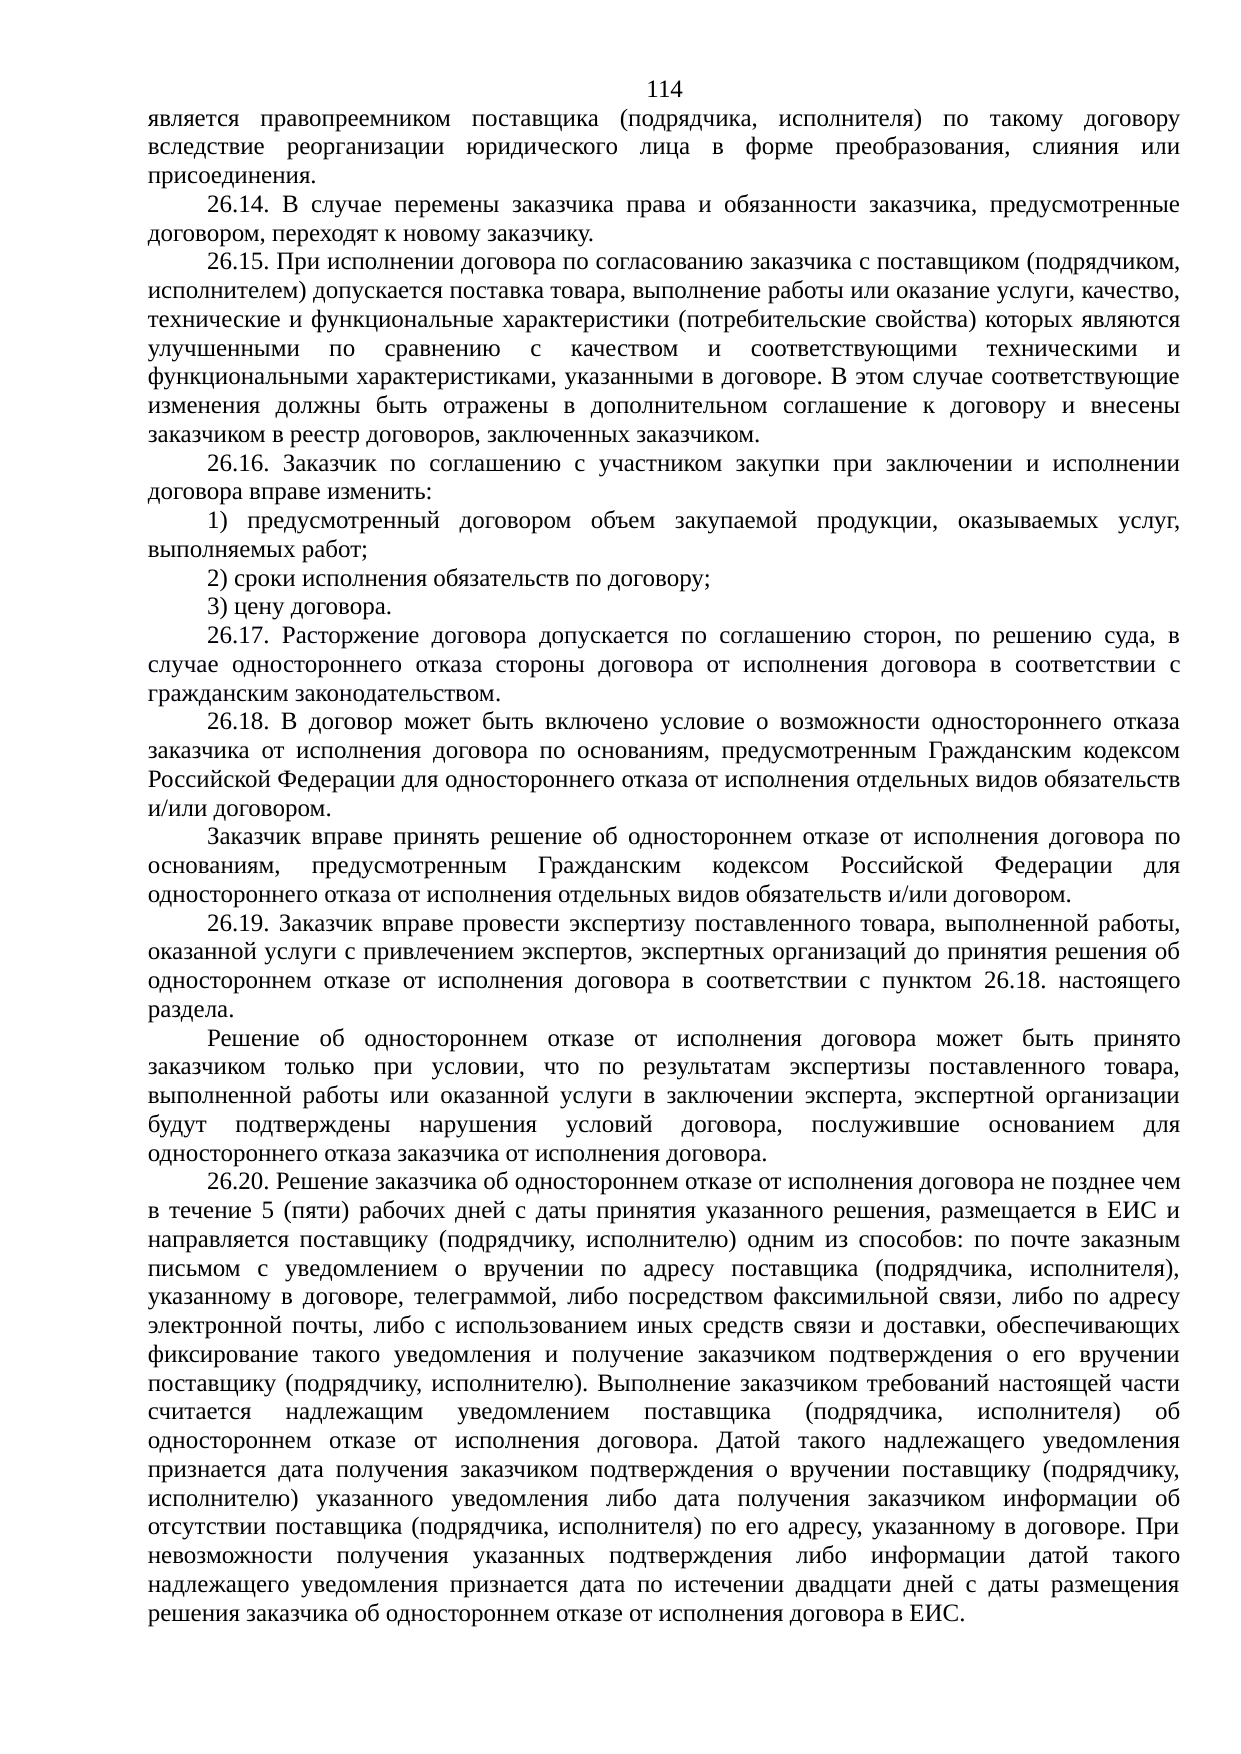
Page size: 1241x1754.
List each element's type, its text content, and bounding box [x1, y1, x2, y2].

text 26.16. Заказчик по соглашению с участником закупки при заключении и исполнении договора вправе изменить: [148, 448, 1181, 505]
text 26.19. Заказчик вправе провести экспертизу поставленного товара, выполненной работы, оказанной услуги с привлечением экспертов, экспертных организаций до принятия решения об одностороннем отказе от исполнения договора в соответствии с пунктом 26.18. настоящего раздела. [148, 908, 1181, 1023]
text 26.20. Решение заказчика об одностороннем отказе от исполнения договора не позднее чем в течение 5 (пяти) рабочих дней с даты принятия указанного решения, размещается в ЕИС и направляется поставщику (подрядчику, исполнителю) одним из способов: по почте заказным письмом с уведомлением о вручении по адресу поставщика (подрядчика, исполнителя), указанному в договоре, телеграммой, либо посредством факсимильной связи, либо по адресу электронной почты, либо с использованием иных средств связи и доставки, обеспечивающих фиксирование такого уведомления и получение заказчиком подтверждения о его вручении поставщику (подрядчику, исполнителю). Выполнение заказчиком требований настоящей части считается надлежащим уведомлением поставщика (подрядчика, исполнителя) об одностороннем отказе от исполнения договора. Датой такого надлежащего уведомления признается дата получения заказчиком подтверждения о вручении поставщику (подрядчику, исполнителю) указанного уведомления либо дата получения заказчиком информации об отсутствии поставщика (подрядчика, исполнителя) по его адресу, указанному в договоре. При невозможности получения указанных подтверждения либо информации датой такого надлежащего уведомления признается дата по истечении двадцати дней с даты размещения решения заказчика об одностороннем отказе от исполнения договора в ЕИС. [148, 1166, 1181, 1626]
text Решение об одностороннем отказе от исполнения договора может быть принято заказчиком только при условии, что по результатам экспертизы поставленного товара, выполненной работы или оказанной услуги в заключении эксперта, экспертной организации будут подтверждены нарушения условий договора, послужившие основанием для одностороннего отказа заказчика от исполнения договора. [148, 1023, 1181, 1166]
text 2) сроки исполнения обязательств по договору; [148, 563, 1181, 591]
text 26.18. В договор может быть включено условие о возможности одностороннего отказа заказчика от исполнения договора по основаниям, предусмотренным Гражданским кодексом Российской Федерации для одностороннего отказа от исполнения отдельных видов обязательств и/или договором. [148, 706, 1181, 821]
text 3) цену договора. [148, 591, 1181, 620]
text 1) предусмотренный договором объем закупаемой продукции, оказываемых услуг, выполняемых работ; [148, 505, 1181, 563]
text 26.17. Расторжение договора допускается по соглашению сторон, по решению суда, в случае одностороннего отказа стороны договора от исполнения договора в соответствии с гражданским законодательством. [148, 620, 1181, 706]
text 26.14. В случае перемены заказчика права и обязанности заказчика, предусмотренные договором, переходят к новому заказчику. [148, 189, 1181, 246]
text 26.15. При исполнении договора по согласованию заказчика с поставщиком (подрядчиком, исполнителем) допускается поставка товара, выполнение работы или оказание услуги, качество, технические и функциональные характеристики (потребительские свойства) которых являются улучшенными по сравнению с качеством и соответствующими техническими и функциональными характеристиками, указанными в договоре. В этом случае соответствующие изменения должны быть отражены в дополнительном соглашение к договору и внесены заказчиком в реестр договоров, заключенных заказчиком. [148, 246, 1181, 448]
text является правопреемником поставщика (подрядчика, исполнителя) по такому договору вследствие реорганизации юридического лица в форме преобразования, слияния или присоединения. [148, 103, 1181, 189]
text Заказчик вправе принять решение об одностороннем отказе от исполнения договора по основаниям, предусмотренным Гражданским кодексом Российской Федерации для одностороннего отказа от исполнения отдельных видов обязательств и/или договором. [148, 821, 1181, 908]
